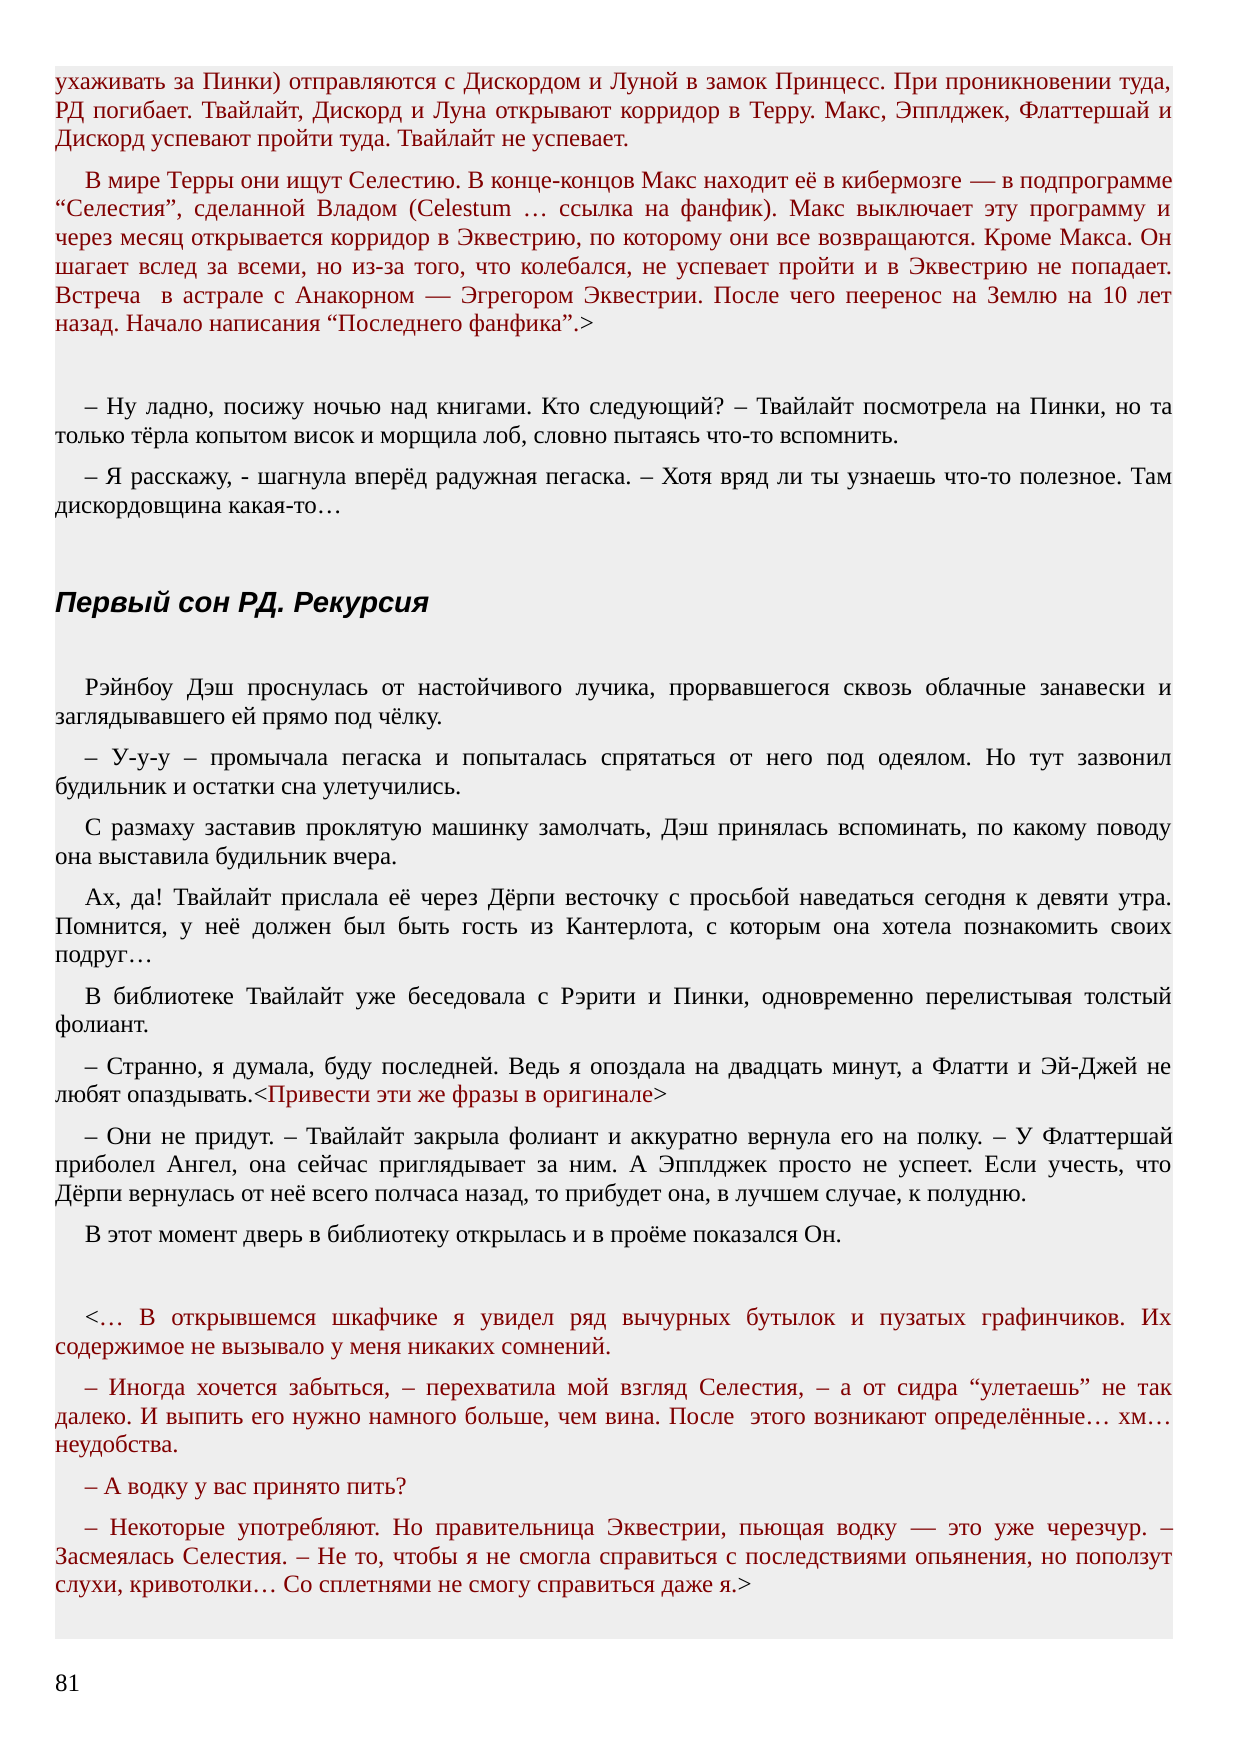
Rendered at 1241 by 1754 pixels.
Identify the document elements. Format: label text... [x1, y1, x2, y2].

text – Они не придут. – Твайлайт закрыла фолиант и аккуратно вернула его на полку. – У Флаттершай приболел Ангел, она сейчас приглядывает за ним. А Эпплджек просто не успеет. Если учесть, что Дёрпи вернулась от неё всего полчаса назад, то прибудет она, в лучшем случае, к полудню. [55, 1121, 1173, 1207]
text ухаживать за Пинки) отправляются с Дискордом и Луной в замок Принцесс. При проникновении туда, РД погибает. Твайлайт, Дискорд и Луна открывают корридор в Терру. Макс, Эпплджек, Флаттершай и Дискорд успевают пройти туда. Твайлайт не успевает. [55, 66, 1173, 152]
text – Ну ладно, посижу ночью над книгами. Кто следующий? – Твайлайт посмотрела на Пинки, но та только тёрла копытом висок и морщила лоб, словно пытаясь что-то вспомнить. [55, 391, 1173, 448]
text – Некоторые употребляют. Но правительница Эквестрии, пьющая водку — это уже черезчур. – Засмеялась Селестия. – Не то, чтобы я не смогла справиться с последствиями опьянения, но поползут слухи, кривотолки… Со сплетнями не смогу справиться даже я.> [55, 1512, 1173, 1598]
text Ах, да! Твайлайт прислала её через Дёрпи весточку с просьбой наведаться сегодня к девяти утра. Помнится, у неё должен был быть гость из Кантерлота, с которым она хотела познакомить своих подруг… [55, 882, 1173, 968]
text С размаху заставив проклятую машинку замолчать, Дэш принялась вспоминать, по какому поводу она выставила будильник вчера. [55, 812, 1173, 869]
text – Иногда хочется забыться, – перехватила мой взгляд Селестия, – а от сидра “улетаешь” не так далеко. И выпить его нужно намного больше, чем вина. После этого возникают определённые… хм… неудобства. [55, 1372, 1173, 1458]
text – У-у-у – промычала пегаска и попыталась спрятаться от него под одеялом. Но тут зазвонил будильник и остатки сна улетучились. [55, 742, 1173, 799]
text – А водку у вас принято пить? [55, 1471, 1173, 1499]
subtitle Первый сон РД. Рекурсия [55, 585, 1173, 618]
text В мире Терры они ищут Селестию. В конце-концов Макс находит её в кибермозге — в подпрограмме “Селестия”, сделанной Владом (Celestum … ссылка на фанфик). Макс выключает эту программу и через месяц открывается корридор в Эквестрию, по которому они все возвращаются. Кроме Макса. Он шагает вслед за всеми, но из-за того, что колебался, не успевает пройти и в Эквестрию не попадает. Встреча в астрале с Анакорном — Эгрегором Эквестрии. После чего пееренос на Землю на 10 лет назад. Начало написания “Последнего фанфика”.> [55, 165, 1173, 337]
text В этот момент дверь в библиотеку открылась и в проёме показался Он. [55, 1219, 1173, 1248]
text В библиотеке Твайлайт уже беседовала с Рэрити и Пинки, одновременно перелистывая толстый фолиант. [55, 981, 1173, 1038]
text – Я расскажу, - шагнула вперёд радужная пегаска. – Хотя вряд ли ты узнаешь что-то полезное. Там дискордовщина какая-то… [55, 461, 1173, 518]
text – Странно, я думала, буду последней. Ведь я опоздала на двадцать минут, а Флатти и Эй-Джей не любят опаздывать.<Привести эти же фразы в оригинале> [55, 1051, 1173, 1108]
text Рэйнбоу Дэш проснулась от настойчивого лучика, прорвавшегося сквозь облачные занавески и заглядывавшего ей прямо под чёлку. [55, 672, 1173, 729]
text <… В открывшемся шкафчике я увидел ряд вычурных бутылок и пузатых графинчиков. Их содержимое не вызывало у меня никаких сомнений. [55, 1302, 1173, 1359]
